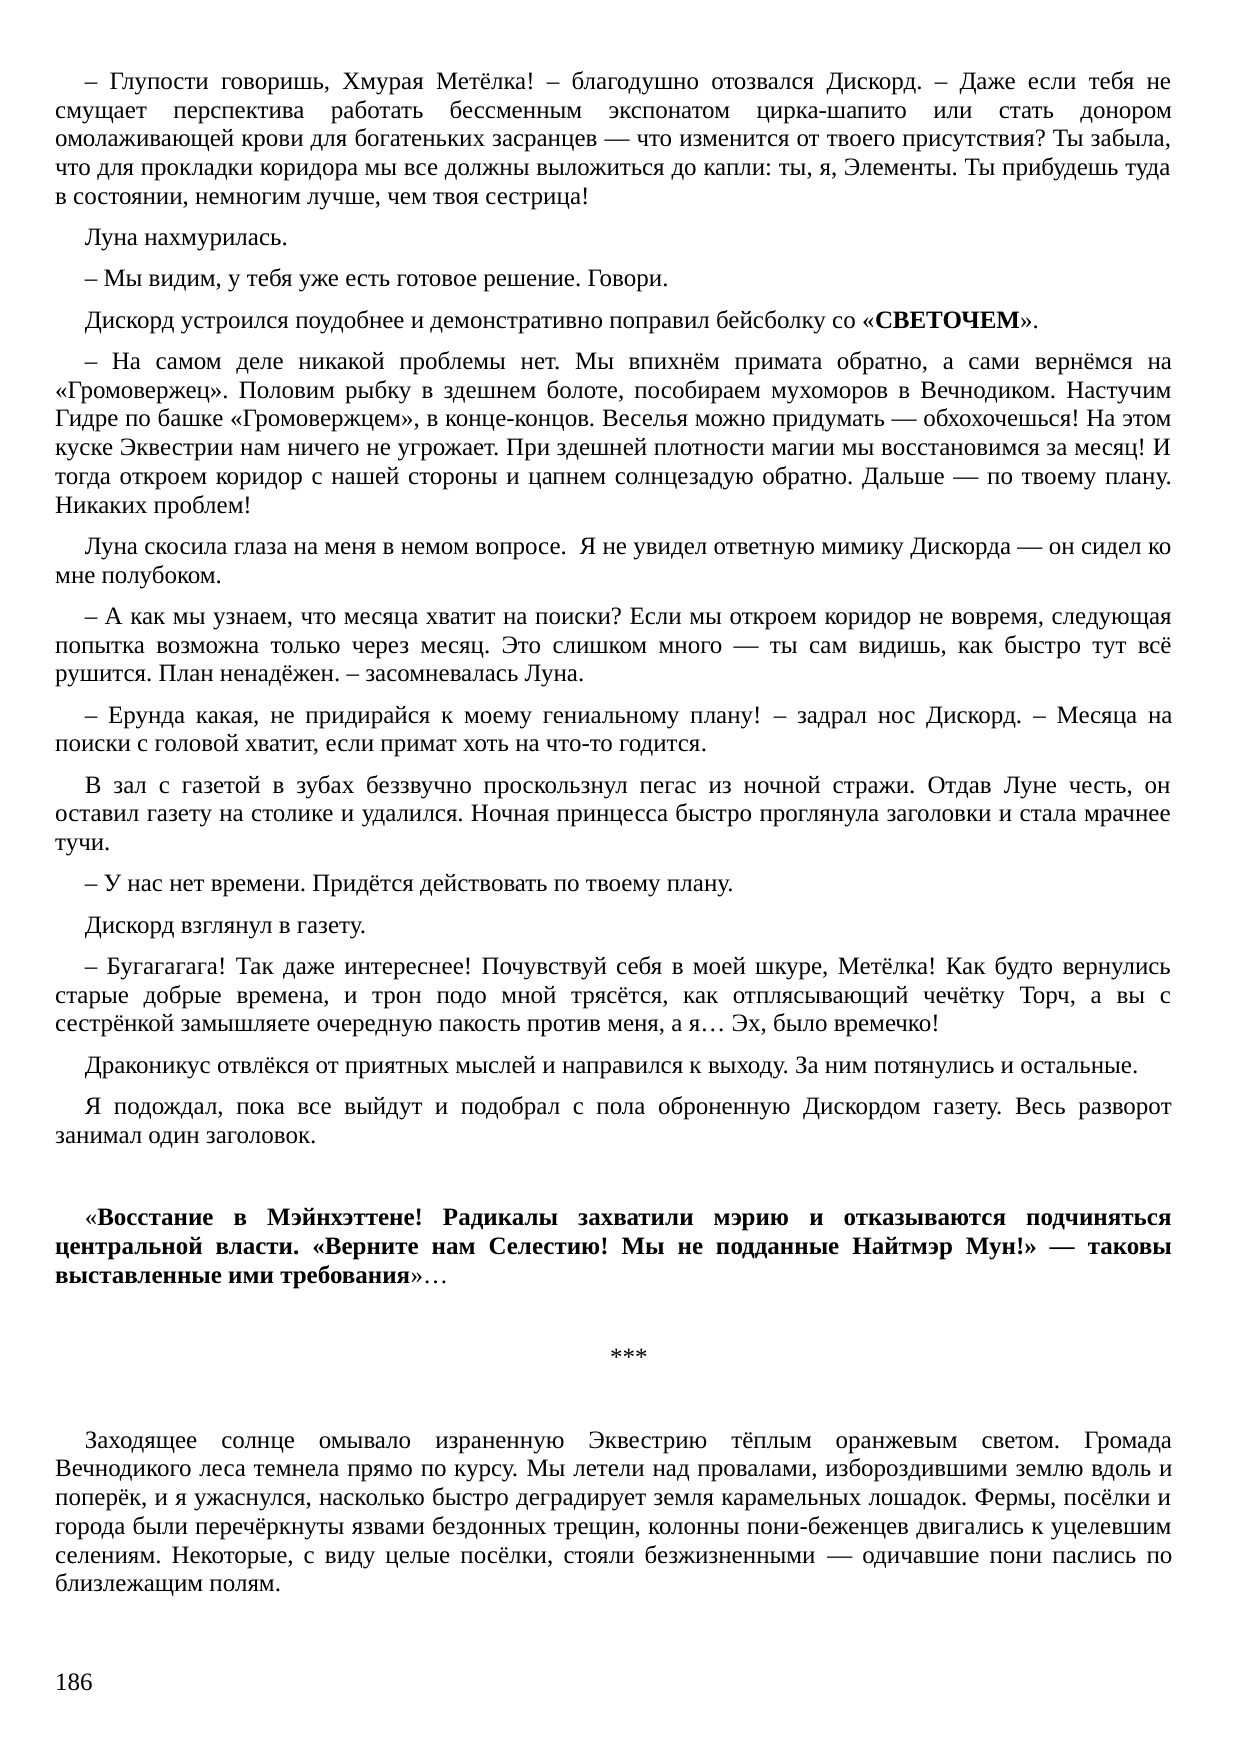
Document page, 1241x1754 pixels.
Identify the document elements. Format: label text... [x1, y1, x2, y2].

text Заходящее солнце омывало израненную Эквестрию тёплым оранжевым светом. Громада Вечнодикого леса темнела прямо по курсу. Мы летели над провалами, избороздившими землю вдоль и поперёк, и я ужаснулся, насколько быстро деградирует земля карамельных лошадок. Фермы, посёлки и города были перечёркнуты язвами бездонных трещин, колонны пони-беженцев двигались к уцелевшим селениям. Некоторые, с виду целые посёлки, стояли безжизненными — одичавшие пони паслись по близлежащим полям. [55, 1425, 1173, 1597]
text Я подождал, пока все выйдут и подобрал с пола оброненную Дискордом газету. Весь разворот занимал один заголовок. [55, 1091, 1173, 1148]
text Луна нахмурилась. [55, 222, 1173, 251]
text – У нас нет времени. Придётся действовать по твоему плану. [55, 868, 1173, 897]
text *** [55, 1342, 1173, 1371]
text – Бугагагага! Так даже интереснее! Почувствуй себя в моей шкуре, Метёлка! Как будто вернулись старые добрые времена, и трон подо мной трясётся, как отплясывающий чечётку Торч, а вы с сестрёнкой замышляете очередную пакость против меня, а я… Эх, было времечко! [55, 951, 1173, 1037]
text В зал с газетой в зубах беззвучно проскользнул пегас из ночной стражи. Отдав Луне честь, он оставил газету на столике и удалился. Ночная принцесса быстро проглянула заголовки и стала мрачнее тучи. [55, 770, 1173, 856]
text – А как мы узнаем, что месяца хватит на поиски? Если мы откроем коридор не вовремя, следующая попытка возможна только через месяц. Это слишком много — ты сам видишь, как быстро тут всё рушится. План ненадёжен. – засомневалась Луна. [55, 601, 1173, 687]
text Дискорд устроился поудобнее и демонстративно поправил бейсболку со «СВЕТОЧЕМ». [55, 305, 1173, 333]
text – Глупости говоришь, Хмурая Метёлка! – благодушно отозвался Дискорд. – Даже если тебя не смущает перспектива работать бессменным экспонатом цирка-шапито или стать донором омолаживающей крови для богатеньких засранцев — что изменится от твоего присутствия? Ты забыла, что для прокладки коридора мы все должны выложиться до капли: ты, я, Элементы. Ты прибудешь туда в состоянии, немногим лучше, чем твоя сестрица! [55, 66, 1173, 210]
text «Восстание в Мэйнхэттене! Радикалы захватили мэрию и отказываются подчиняться центральной власти. «Верните нам Селестию! Мы не подданные Найтмэр Мун!» — таковы выставленные ими требования»… [55, 1202, 1173, 1288]
text Дискорд взглянул в газету. [55, 910, 1173, 938]
text – Ерунда какая, не придирайся к моему гениальному плану! – задрал нос Дискорд. – Месяца на поиски с головой хватит, если примат хоть на что-то годится. [55, 700, 1173, 757]
text Луна скосила глаза на меня в немом вопросе. Я не увидел ответную мимику Дискорда — он сидел ко мне полубоком. [55, 531, 1173, 588]
text Драконикус отвлёкся от приятных мыслей и направился к выходу. За ним потянулись и остальные. [55, 1050, 1173, 1078]
text – На самом деле никакой проблемы нет. Мы впихнём примата обратно, а сами вернёмся на «Громовержец». Половим рыбку в здешнем болоте, пособираем мухоморов в Вечнодиком. Настучим Гидре по башке «Громовержцем», в конце-концов. Веселья можно придумать — обхохочешься! На этом куске Эквестрии нам ничего не угрожает. При здешней плотности магии мы восстановимся за месяц! И тогда откроем коридор с нашей стороны и цапнем солнцезадую обратно. Дальше — по твоему плану. Никаких проблем! [55, 346, 1173, 518]
text – Мы видим, у тебя уже есть готовое решение. Говори. [55, 263, 1173, 292]
